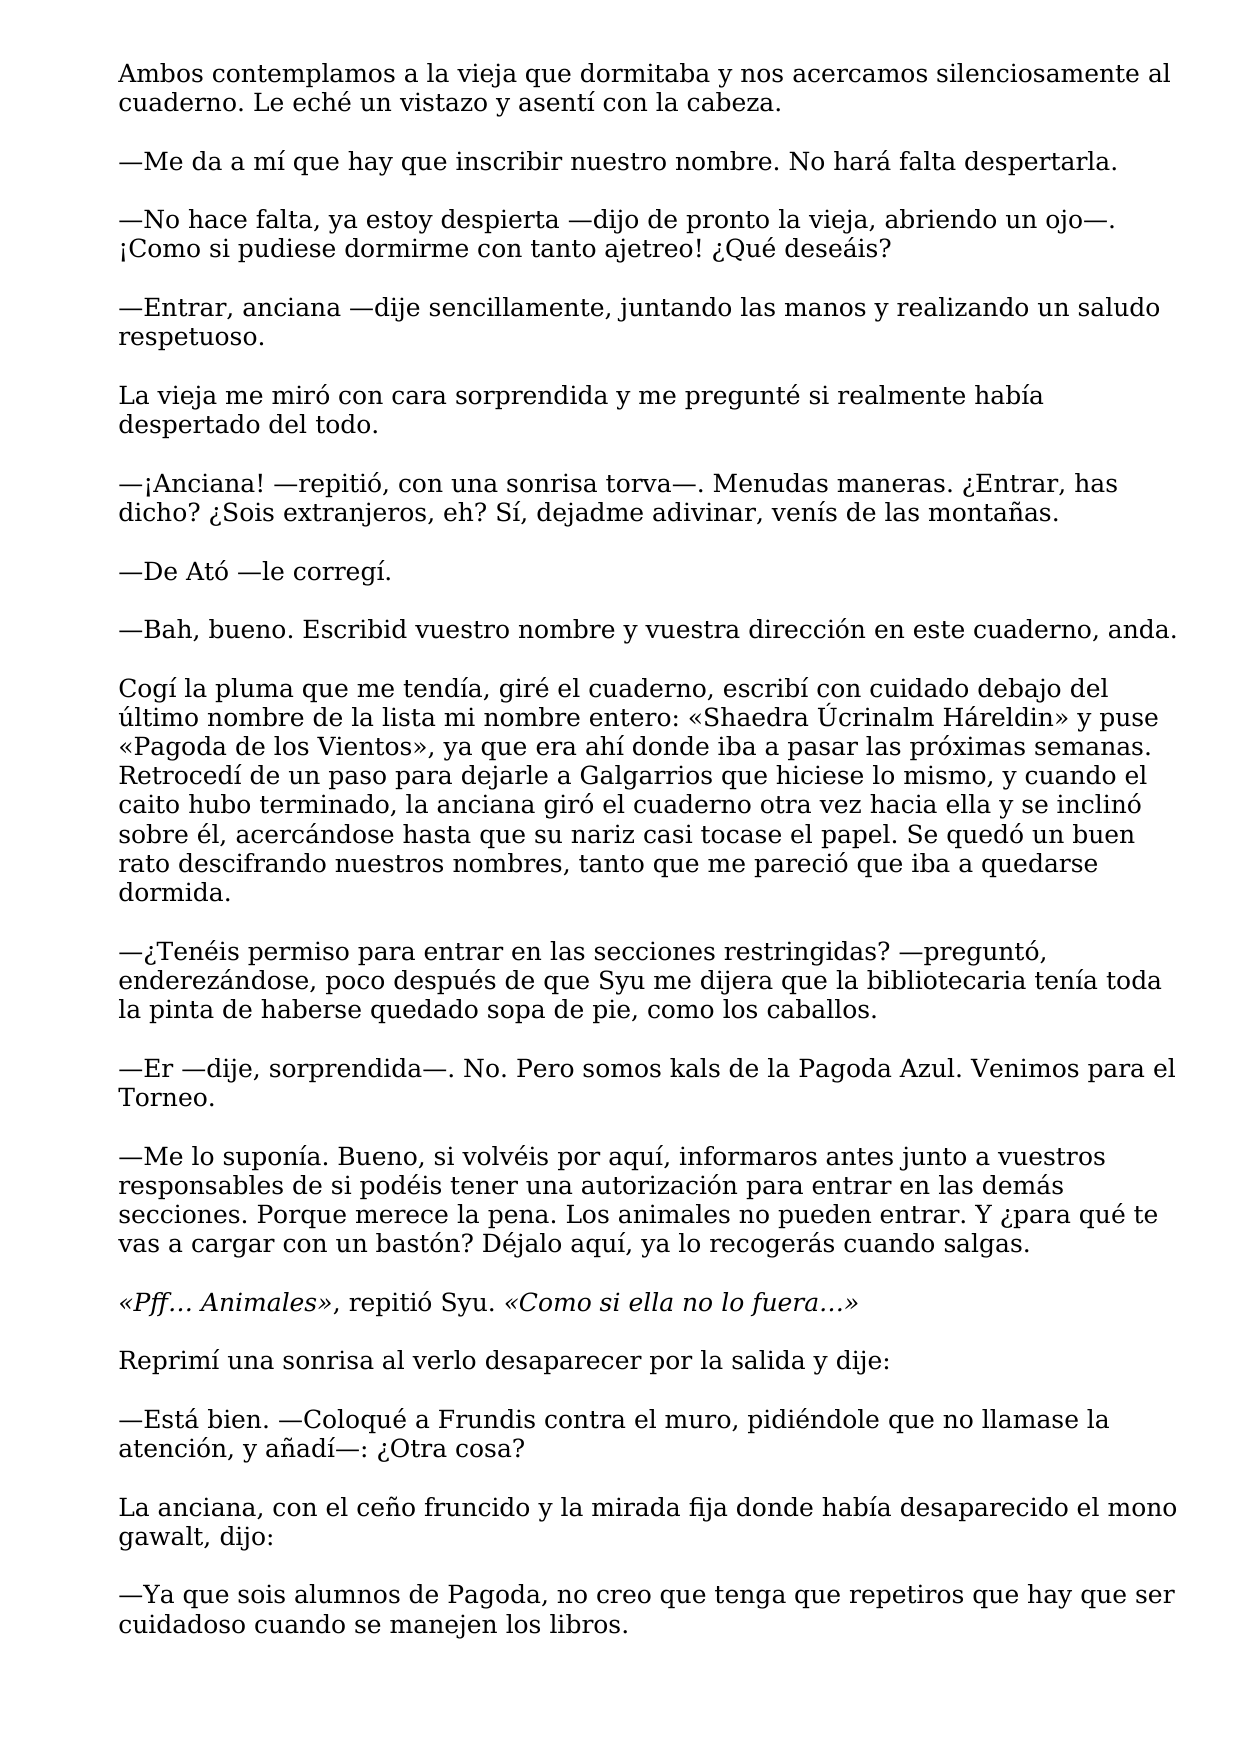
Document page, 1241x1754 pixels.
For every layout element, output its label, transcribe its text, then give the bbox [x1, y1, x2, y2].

text —¿Tenéis permiso para entrar en las secciones restringidas? —preguntó, enderezándose, poco después de que Syu me dijera que la bibliotecaria tenía toda la pinta de haberse quedado sopa de pie, como los caballos. [118, 937, 1181, 1024]
text La vieja me miró con cara sorprendida y me pregunté si realmente había despertado del todo. [118, 381, 1181, 439]
text —No hace falta, ya estoy despierta —dijo de pronto la vieja, abriendo un ojo—. ¡Como si pudiese dormirme con tanto ajetreo! ¿Qué deseáis? [118, 206, 1181, 264]
text —De Ató —le corregí. [118, 557, 1181, 586]
text —¡Anciana! —repitió, con una sonrisa torva—. Menudas maneras. ¿Entrar, has dicho? ¿Sois extranjeros, eh? Sí, dejadme adivinar, venís de las montañas. [118, 469, 1181, 527]
text Reprimí una sonrisa al verlo desaparecer por la salida y dije: [118, 1346, 1181, 1376]
text —Me da a mí que hay que inscribir nuestro nombre. No hará falta despertarla. [118, 147, 1181, 176]
text —Me lo suponía. Bueno, si volvéis por aquí, informaros antes junto a vuestros responsables de si podéis tener una autorización para entrar en las demás secciones. Porque merece la pena. Los animales no pueden entrar. Y ¿para qué te vas a cargar con un bastón? Déjalo aquí, ya lo recogerás cuando salgas. [118, 1142, 1181, 1258]
text La anciana, con el ceño fruncido y la mirada fija donde había desaparecido el mono gawalt, dijo: [118, 1493, 1181, 1551]
text «Pff… Animales», repitió Syu. «Como si ella no lo fuera…» [118, 1288, 1181, 1317]
text Ambos contemplamos a la vieja que dormitaba y nos acercamos silenciosamente al cuaderno. Le eché un vistazo y asentí con la cabeza. [118, 59, 1181, 117]
text —Er —dije, sorprendida—. No. Pero somos kals de la Pagoda Azul. Venimos para el Torneo. [118, 1054, 1181, 1112]
text —Ya que sois alumnos de Pagoda, no creo que tenga que repetiros que hay que ser cuidadoso cuando se manejen los libros. [118, 1581, 1181, 1639]
text —Bah, bueno. Escribid vuestro nombre y vuestra dirección en este cuaderno, anda. [118, 615, 1181, 644]
text —Está bien. —Coloqué a Frundis contra el muro, pidiéndole que no llamase la atención, y añadí—: ¿Otra cosa? [118, 1405, 1181, 1463]
text Cogí la pluma que me tendía, giré el cuaderno, escribí con cuidado debajo del último nombre de la lista mi nombre entero: «Shaedra Úcrinalm Háreldin» y puse «Pagoda de los Vientos», ya que era ahí donde iba a pasar las próximas semanas. Retrocedí de un paso para dejarle a Galgarrios que hiciese lo mismo, y cuando el caito hubo terminado, la anciana giró el cuaderno otra vez hacia ella y se inclinó sobre él, acercándose hasta que su nariz casi tocase el papel. Se quedó un buen rato descifrando nuestros nombres, tanto que me pareció que iba a quedarse dormida. [118, 674, 1181, 907]
text —Entrar, anciana —dije sencillamente, juntando las manos y realizando un saludo respetuoso. [118, 293, 1181, 352]
